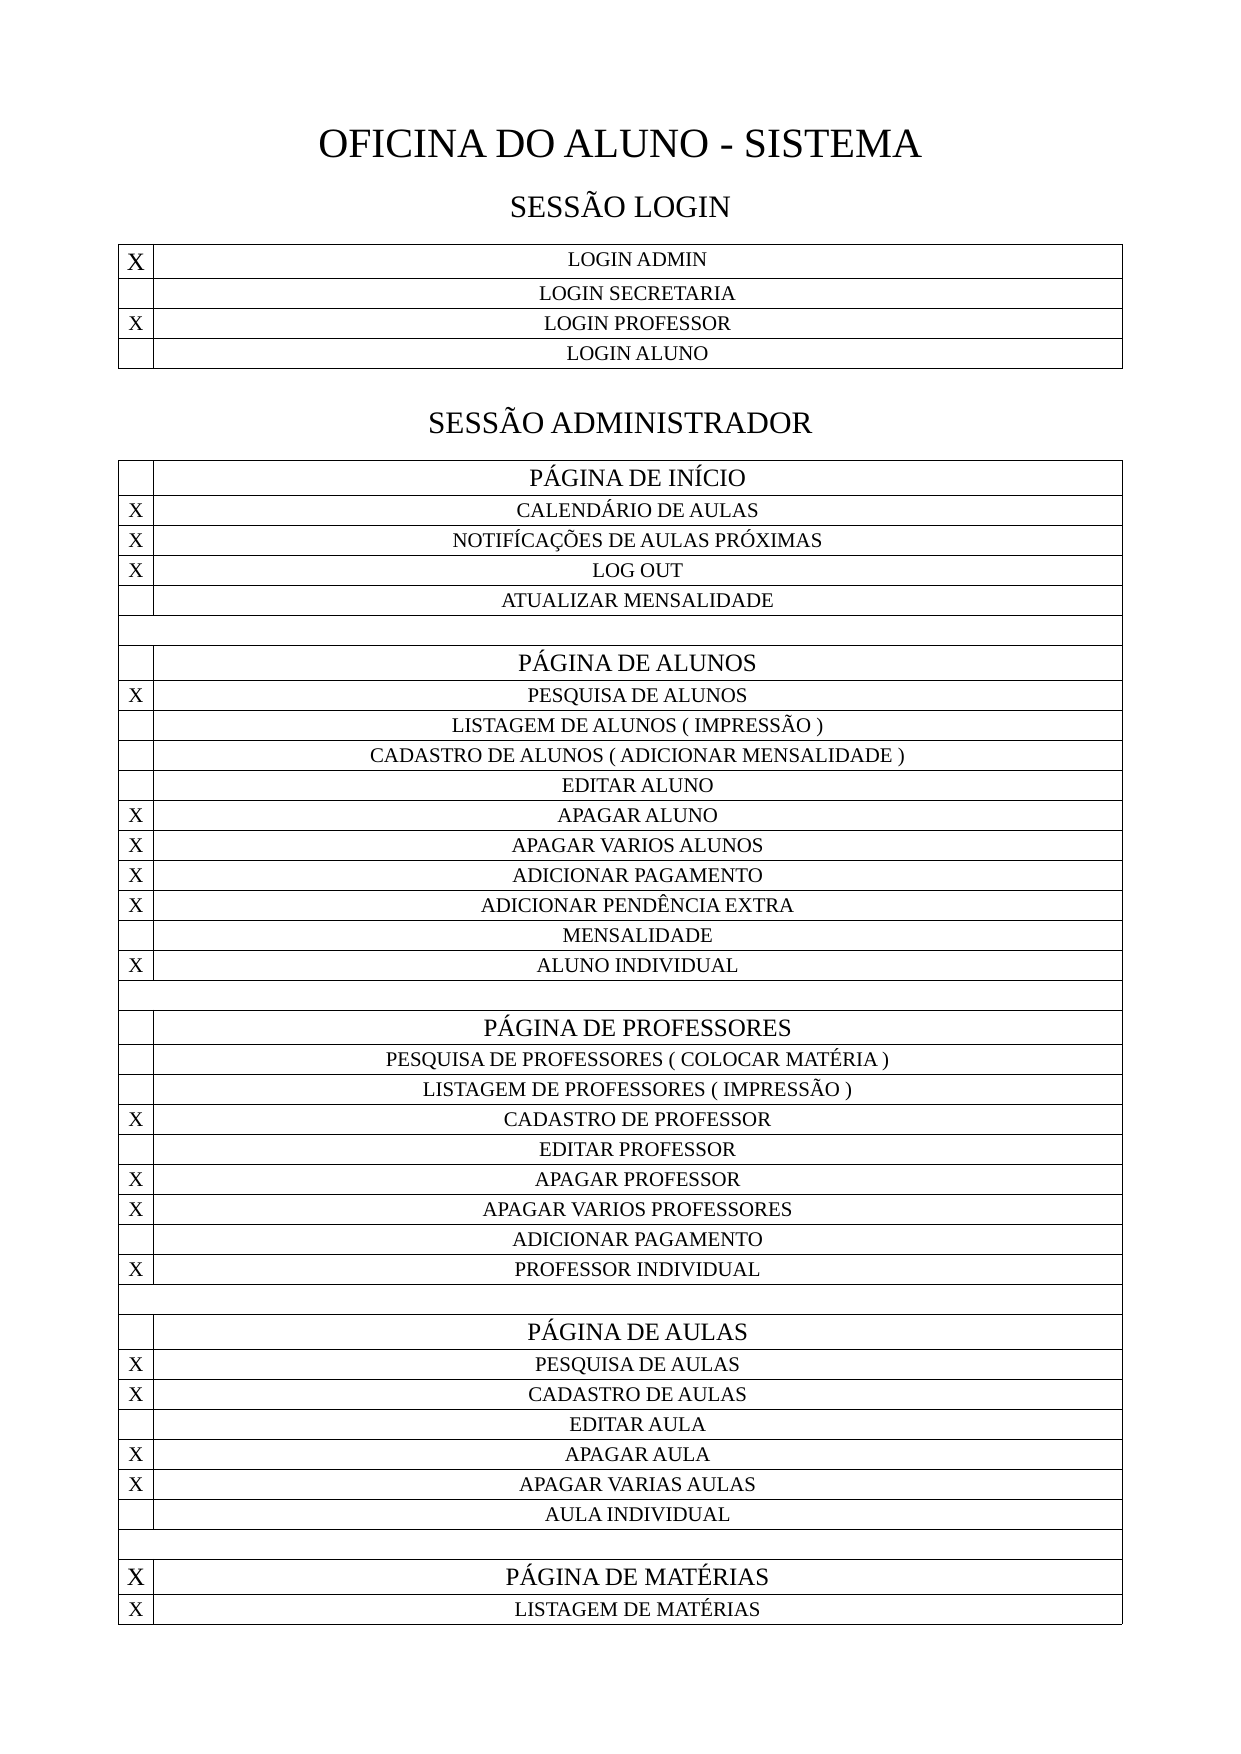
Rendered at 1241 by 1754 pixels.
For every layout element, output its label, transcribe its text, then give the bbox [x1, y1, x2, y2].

table_cell X [119, 556, 153, 585]
table_cell [119, 586, 153, 615]
table_cell APAGAR VARIOS PROFESSORES [154, 1195, 1122, 1224]
table_cell CADASTRO DE AULAS [154, 1380, 1122, 1409]
table_cell [119, 921, 153, 949]
table_cell LOGIN PROFESSOR [154, 309, 1122, 338]
text SESSÃO ADMINISTRADOR [118, 404, 1122, 440]
table_cell X [119, 1195, 153, 1224]
table_cell APAGAR AULA [154, 1440, 1122, 1469]
table_cell LOGIN ALUNO [154, 339, 1122, 368]
table_cell X [119, 1350, 153, 1379]
table_cell X [119, 1105, 153, 1134]
table_cell AULA INDIVIDUAL [154, 1500, 1122, 1529]
table_cell PÁGINA DE PROFESSORES [154, 1011, 1122, 1044]
table_cell [119, 1045, 153, 1074]
table_cell X [119, 1470, 153, 1499]
table_cell CADASTRO DE ALUNOS ( ADICIONAR MENSALIDADE ) [154, 741, 1122, 769]
table_cell X [119, 1595, 153, 1624]
table_cell X [119, 861, 153, 889]
table_cell LISTAGEM DE PROFESSORES ( IMPRESSÃO ) [154, 1075, 1122, 1104]
table_cell [119, 1225, 153, 1254]
table_cell CALENDÁRIO DE AULAS [154, 496, 1122, 525]
table_cell [119, 1410, 153, 1439]
table_cell PESQUISA DE AULAS [154, 1350, 1122, 1379]
table_header X [119, 245, 153, 278]
table_cell EDITAR ALUNO [154, 771, 1122, 799]
table_header [119, 461, 153, 495]
table_cell X [119, 1380, 153, 1409]
table_cell [119, 1135, 153, 1164]
table_cell X [119, 1560, 153, 1594]
table_header LOGIN ADMIN [154, 245, 1122, 278]
table_cell PÁGINA DE MATÉRIAS [154, 1560, 1122, 1594]
table_cell X [119, 1440, 153, 1469]
table_cell CADASTRO DE PROFESSOR [154, 1105, 1122, 1134]
table_cell APAGAR ALUNO [154, 801, 1122, 829]
table_cell [119, 339, 153, 368]
table_cell PESQUISA DE ALUNOS [154, 681, 1122, 709]
table_cell EDITAR AULA [154, 1410, 1122, 1439]
table_cell APAGAR PROFESSOR [154, 1165, 1122, 1194]
table_cell LOGIN SECRETARIA [154, 279, 1122, 308]
table_cell [119, 279, 153, 308]
table_cell LISTAGEM DE ALUNOS ( IMPRESSÃO ) [154, 711, 1122, 739]
table_cell MENSALIDADE [154, 921, 1122, 949]
table_cell [119, 1500, 153, 1529]
table_cell [119, 981, 1122, 1009]
table_cell [119, 741, 153, 769]
table_cell ALUNO INDIVIDUAL [154, 951, 1122, 979]
table_cell [119, 616, 1122, 645]
table_header PÁGINA DE INÍCIO [154, 461, 1122, 495]
table_cell [119, 646, 153, 679]
table_cell X [119, 801, 153, 829]
table_cell ADICIONAR PENDÊNCIA EXTRA [154, 891, 1122, 919]
table_cell [119, 1530, 1122, 1559]
table_cell [119, 1011, 153, 1044]
table_cell LOG OUT [154, 556, 1122, 585]
table_cell PÁGINA DE AULAS [154, 1315, 1122, 1349]
text OFICINA DO ALUNO - SISTEMA [118, 118, 1122, 166]
table_cell X [119, 951, 153, 979]
table_cell X [119, 831, 153, 859]
table_cell PROFESSOR INDIVIDUAL [154, 1255, 1122, 1284]
table_cell X [119, 681, 153, 709]
table_cell X [119, 1165, 153, 1194]
table_cell [119, 711, 153, 739]
table_cell APAGAR VARIOS ALUNOS [154, 831, 1122, 859]
table_cell ATUALIZAR MENSALIDADE [154, 586, 1122, 615]
table_cell EDITAR PROFESSOR [154, 1135, 1122, 1164]
table_cell X [119, 309, 153, 338]
table_cell NOTIFÍCAÇÕES DE AULAS PRÓXIMAS [154, 526, 1122, 555]
table_cell LISTAGEM DE MATÉRIAS [154, 1595, 1122, 1624]
table_cell PÁGINA DE ALUNOS [154, 646, 1122, 679]
table_cell [119, 1285, 1122, 1314]
table_cell PESQUISA DE PROFESSORES ( COLOCAR MATÉRIA ) [154, 1045, 1122, 1074]
table_cell [119, 1075, 153, 1104]
table_cell [119, 1315, 153, 1349]
table_cell [119, 771, 153, 799]
table_cell ADICIONAR PAGAMENTO [154, 861, 1122, 889]
table_cell X [119, 1255, 153, 1284]
text SESSÃO LOGIN [118, 188, 1122, 224]
table_cell X [119, 496, 153, 525]
table_cell ADICIONAR PAGAMENTO [154, 1225, 1122, 1254]
table_cell APAGAR VARIAS AULAS [154, 1470, 1122, 1499]
table_cell X [119, 891, 153, 919]
table_cell X [119, 526, 153, 555]
